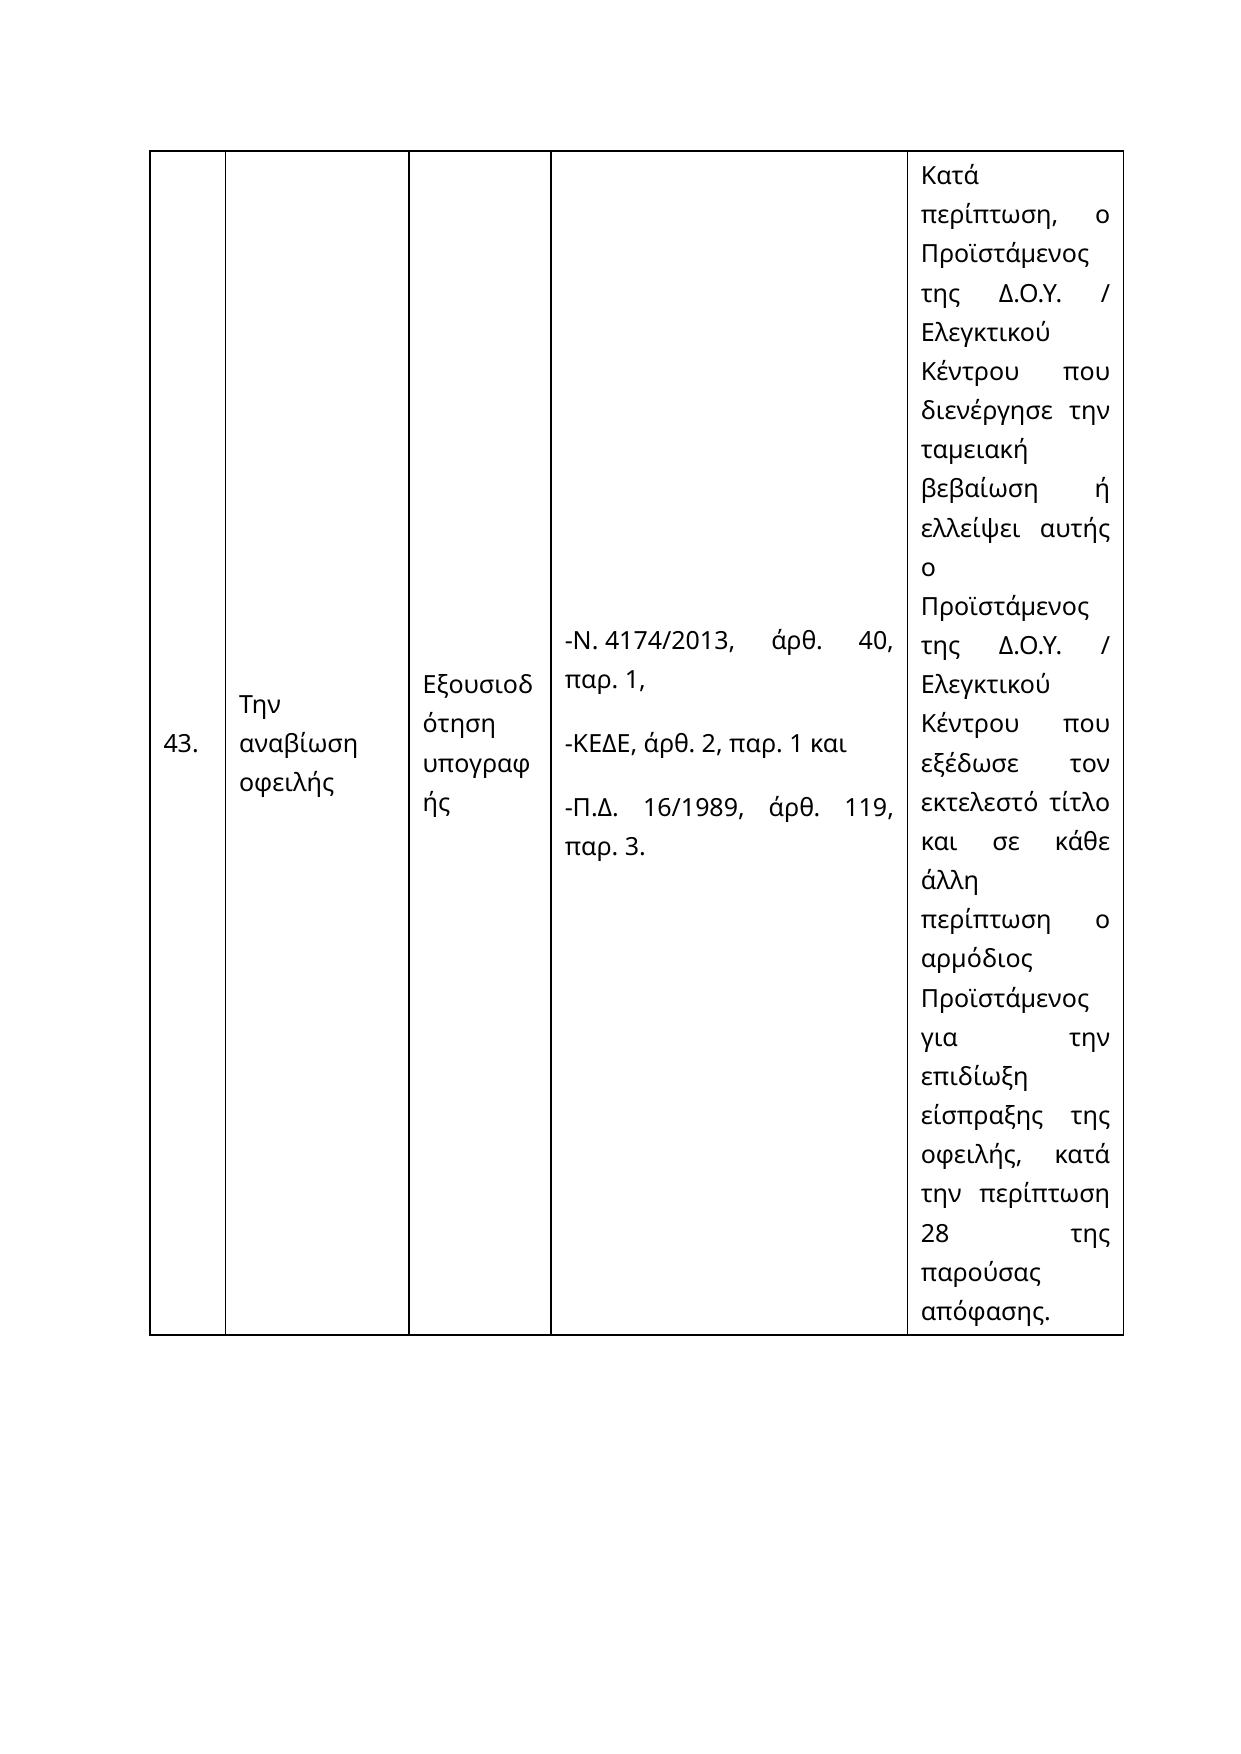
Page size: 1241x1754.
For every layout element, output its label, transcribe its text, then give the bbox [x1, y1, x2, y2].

table_cell Την αναβίωση οφειλής [226, 152, 408, 1334]
table_cell 43. [151, 152, 225, 1334]
table_cell Κατά περίπτωση, ο Προϊστάμενος της Δ.Ο.Υ. / Ελεγκτικού Κέντρου που διενέργησε την ταμειακή βεβαίωση ή ελλείψει αυτής ο Προϊστάμενος της Δ.Ο.Υ. / Ελεγκτικού Κέντρου που εξέδωσε τον εκτελεστό τίτλο και σε κάθε άλλη περίπτωση ο αρμόδιος Προϊστάμενος για την επιδίωξη είσπραξης της οφειλής, κατά την περίπτωση 28 της παρούσας απόφασης. [908, 152, 1123, 1334]
table_cell Εξουσιοδότηση υπογραφής [410, 152, 550, 1334]
table_cell -Ν. 4174/2013, άρθ. 40, παρ. 1, -ΚΕΔΕ, άρθ. 2, παρ. 1 και -Π.Δ. 16/1989, άρθ. 119, παρ. 3. [552, 152, 907, 1334]
